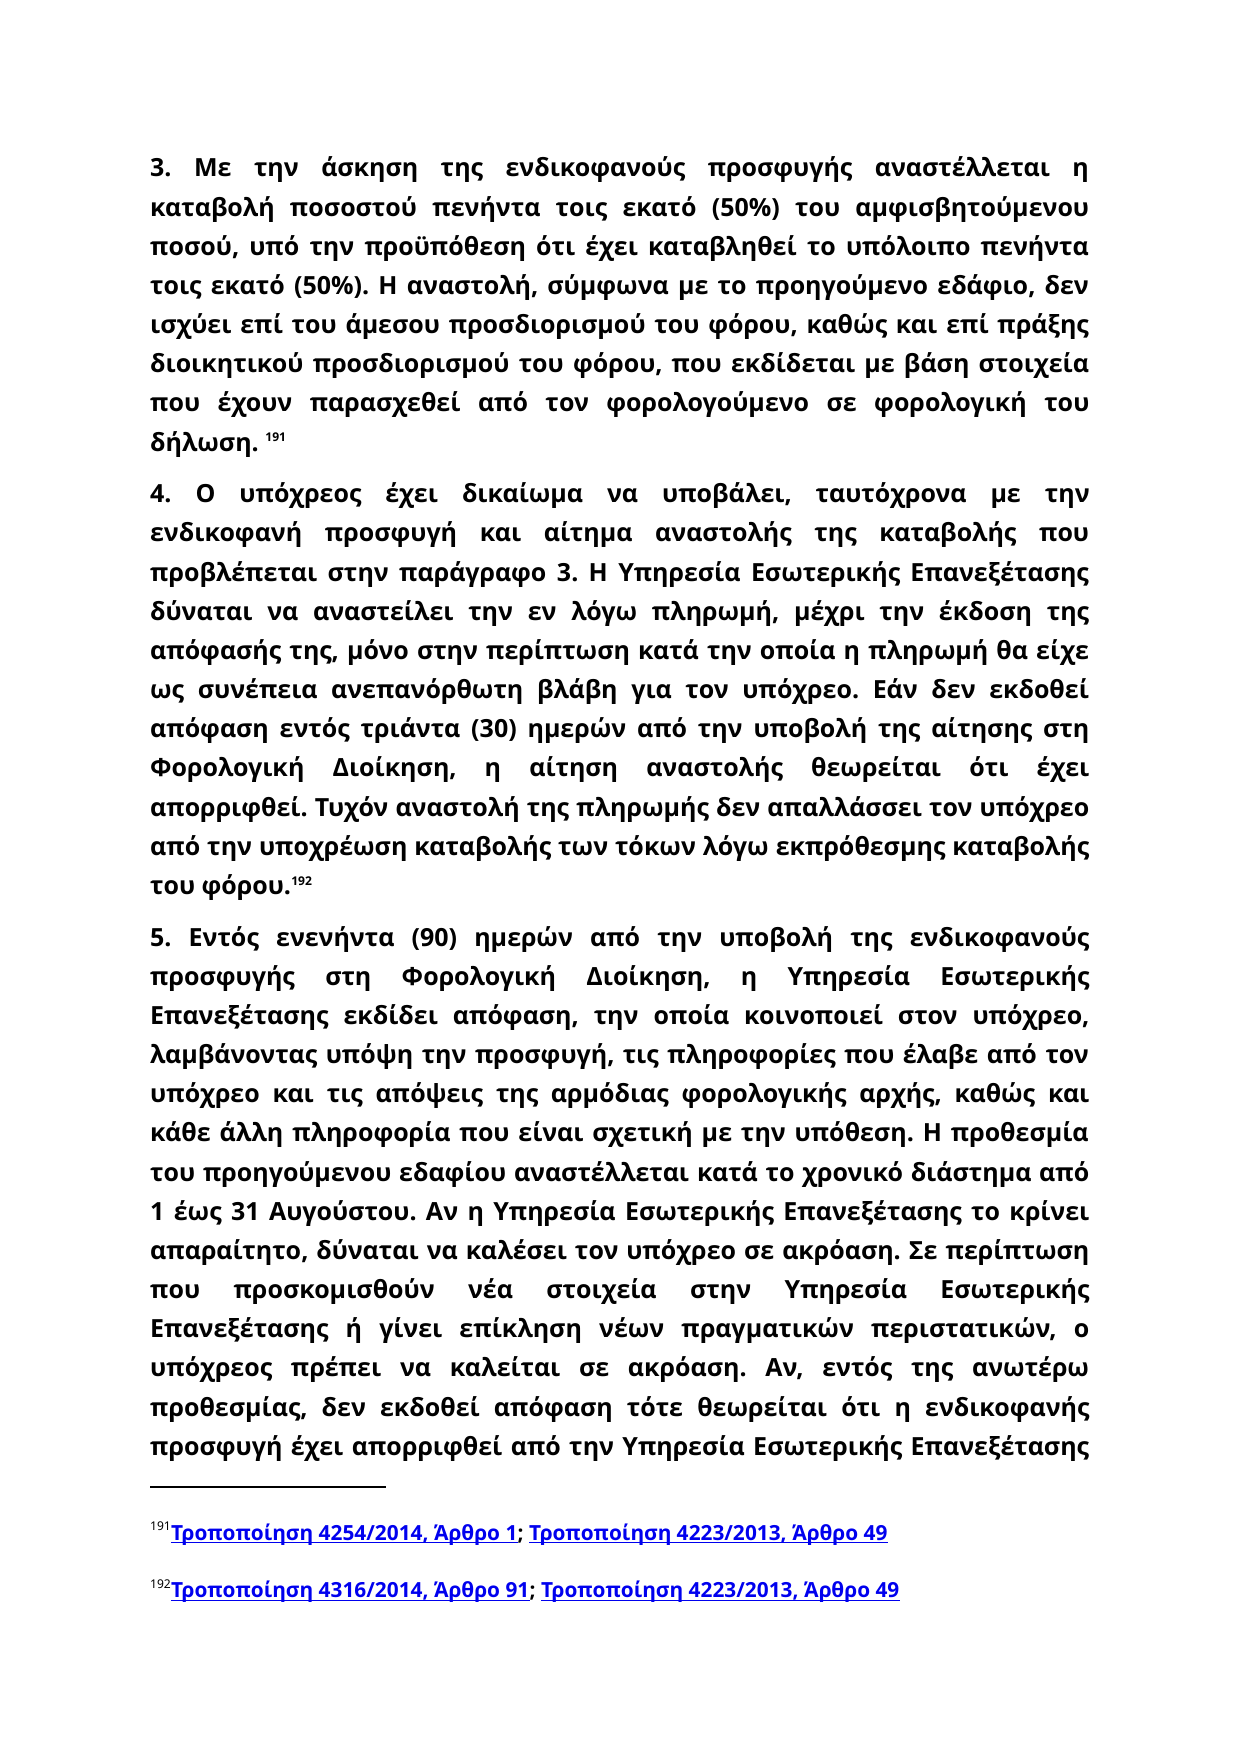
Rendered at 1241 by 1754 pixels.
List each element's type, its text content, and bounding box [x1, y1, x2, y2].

text 4. Ο υπόχρεος έχει δικαίωμα να υποβάλει, ταυτόχρονα με την ενδικοφανή προσφυγή και αίτημα αναστολής της καταβολής που προβλέπεται στην παράγραφο 3. Η Υπηρεσία Εσωτερικής Επανεξέτασης δύναται να αναστείλει την εν λόγω πληρωμή, μέχρι την έκδοση της απόφασής της, μόνο στην περίπτωση κατά την οποία η πληρωμή θα είχε ως συνέπεια ανεπανόρθωτη βλάβη για τον υπόχρεο. Εάν δεν εκδοθεί απόφαση εντός τριάντα (30) ημερών από την υποβολή της αίτησης στη Φορολογική Διοίκηση, η αίτηση αναστολής θεωρείται ότι έχει απορριφθεί. Τυχόν αναστολή της πληρωμής δεν απαλλάσσει τον υπόχρεο από την υποχρέωση καταβολής των τόκων λόγω εκπρόθεσμης καταβολής του φόρου. [150, 476, 1090, 902]
text Τροποποίηση 4254/2014, Άρθρο 1; Τροποποίηση 4223/2013, Άρθρο 49 [150, 1518, 1090, 1546]
text Τροποποίηση 4316/2014, Άρθρο 91; Τροποποίηση 4223/2013, Άρθρο 49 [150, 1576, 1090, 1604]
text 5. Εντός ενενήντα (90) ημερών από την υποβολή της ενδικοφανούς προσφυγής στη Φορολογική Διοίκηση, η Υπηρεσία Εσωτερικής Επανεξέτασης εκδίδει απόφαση, την οποία κοινοποιεί στον υπόχρεο, λαμβάνοντας υπόψη την προσφυγή, τις πληροφορίες που έλαβε από τον υπόχρεο και τις απόψεις της αρμόδιας φορολογικής αρχής, καθώς και κάθε άλλη πληροφορία που είναι σχετική με την υπόθεση. Η προθεσμία του προηγούμενου εδαφίου αναστέλλεται κατά το χρονικό διάστημα από 1 έως 31 Αυγούστου. Αν η Υπηρεσία Εσωτερικής Επανεξέτασης το κρίνει απαραίτητο, δύναται να καλέσει τον υπόχρεο σε ακρόαση. Σε περίπτωση που προσκομισθούν νέα στοιχεία στην Υπηρεσία Εσωτερικής Επανεξέτασης ή γίνει επίκληση νέων πραγματικών περιστατικών, ο υπόχρεος πρέπει να καλείται σε ακρόαση. Αν, εντός της ανωτέρω προθεσμίας, δεν εκδοθεί απόφαση τότε θεωρείται ότι η ενδικοφανής προσφυγή έχει απορριφθεί από την Υπηρεσία Εσωτερικής Επανεξέτασης [150, 919, 1090, 1462]
text 3. Με την άσκηση της ενδικοφανούς προσφυγής αναστέλλεται η καταβολή ποσοστού πενήντα τοις εκατό (50%) του αμφισβητούμενου ποσού, υπό την προϋπόθεση ότι έχει καταβληθεί το υπόλοιπο πενήντα τοις εκατό (50%). Η αναστολή, σύμφωνα με το προηγούμενο εδάφιο, δεν ισχύει επί του άμεσου προσδιορισμού του φόρου, καθώς και επί πράξης διοικητικού προσδιορισμού του φόρου, που εκδίδεται με βάση στοιχεία που έχουν παρασχεθεί από τον φορολογούμενο σε φορολογική του δήλωση. [150, 150, 1090, 458]
